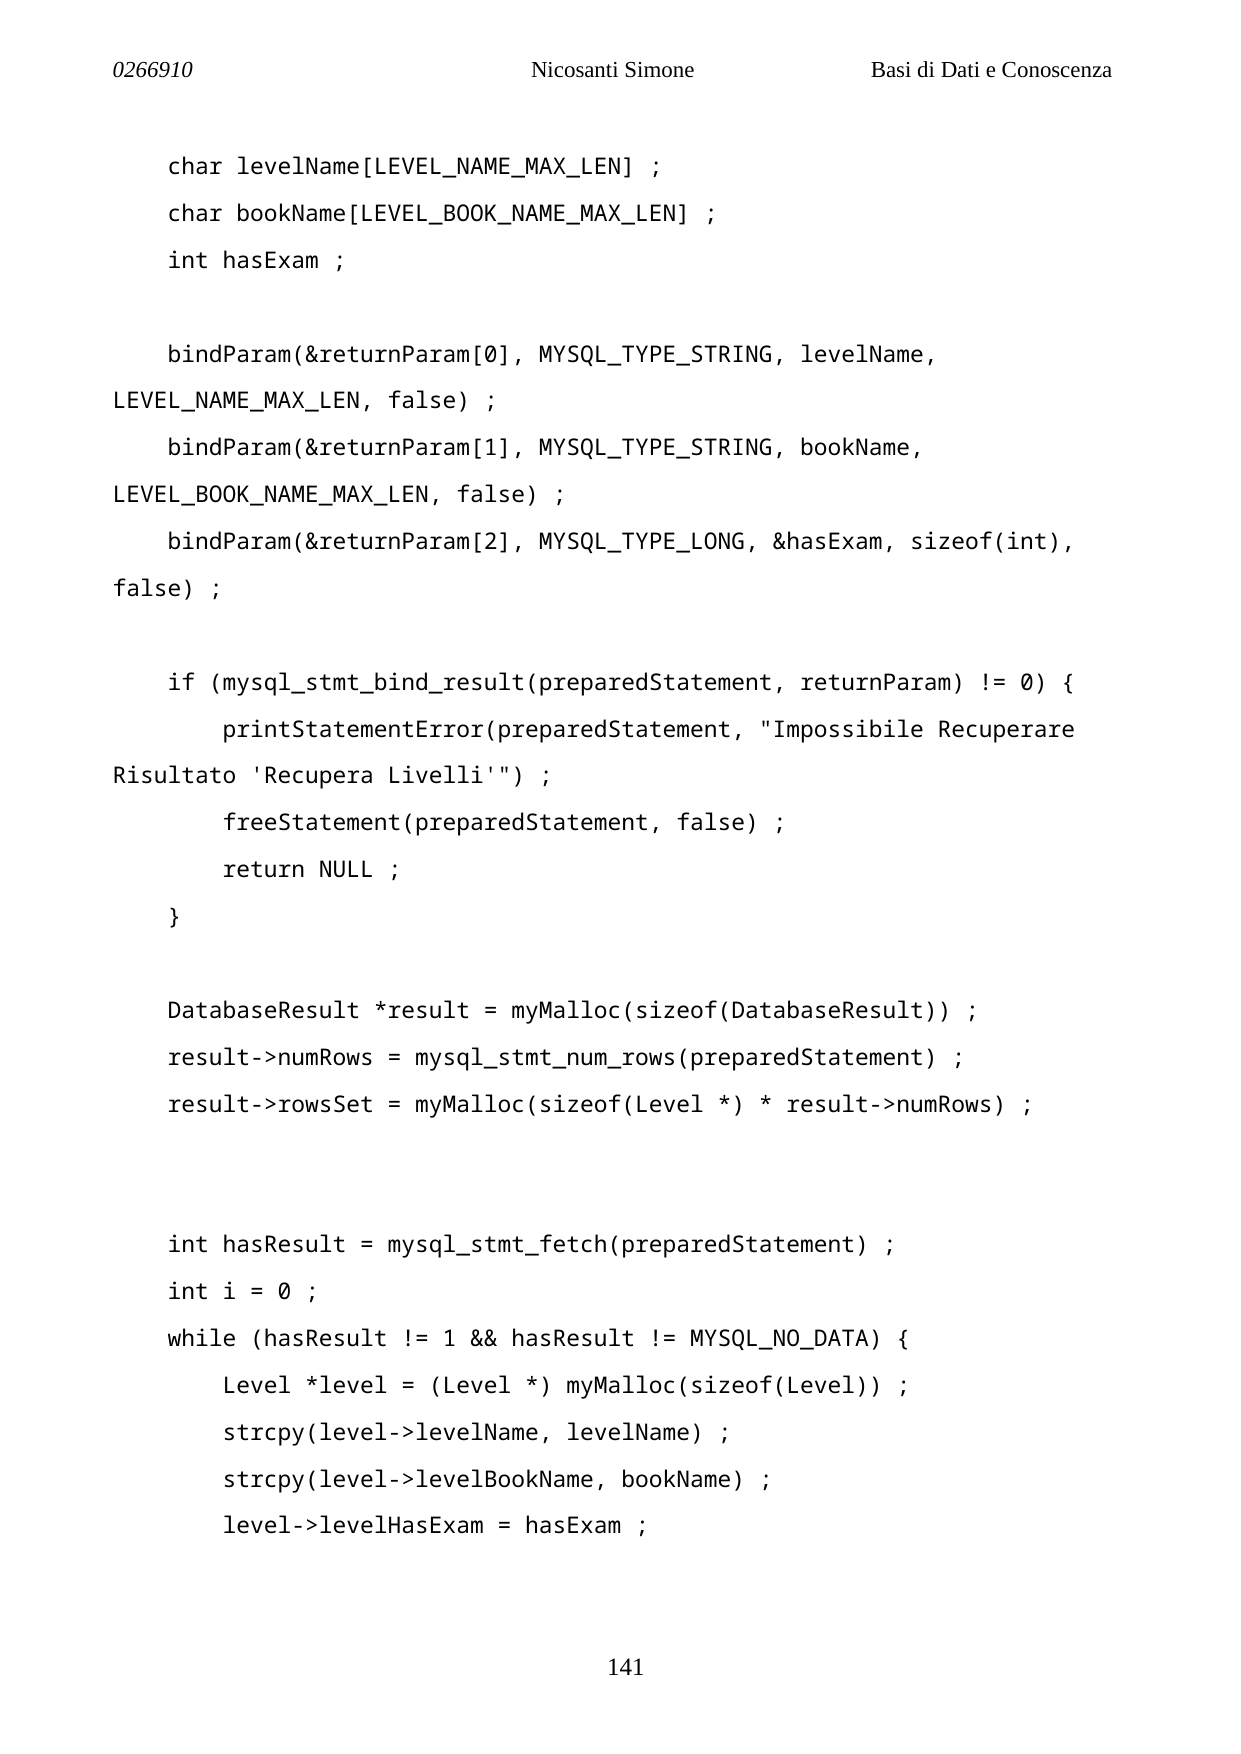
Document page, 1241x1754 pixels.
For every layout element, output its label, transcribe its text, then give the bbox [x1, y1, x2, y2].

text DatabaseResult *result = myMalloc(sizeof(DatabaseResult)) ; [112, 994, 1128, 1025]
text while (hasResult != 1 && hasResult != MYSQL_NO_DATA) { [112, 1322, 1128, 1353]
text return NULL ; [112, 853, 1128, 884]
text int i = 0 ; [112, 1275, 1128, 1306]
text bindParam(&returnParam[0], MYSQL_TYPE_STRING, levelName, LEVEL_NAME_MAX_LEN, false) ; [112, 337, 1128, 416]
text printStatementError(preparedStatement, "Impossibile Recuperare Risultato 'Recupera Livelli'") ; [112, 712, 1128, 791]
text if (mysql_stmt_bind_result(preparedStatement, returnParam) != 0) { [112, 666, 1128, 697]
text result->numRows = mysql_stmt_num_rows(preparedStatement) ; [112, 1041, 1128, 1072]
text freeStatement(preparedStatement, false) ; [112, 806, 1128, 837]
text Level *level = (Level *) myMalloc(sizeof(Level)) ; [112, 1369, 1128, 1400]
text strcpy(level->levelName, levelName) ; [112, 1416, 1128, 1447]
text } [112, 900, 1128, 931]
text result->rowsSet = myMalloc(sizeof(Level *) * result->numRows) ; [112, 1087, 1128, 1119]
text char bookName[LEVEL_BOOK_NAME_MAX_LEN] ; [112, 197, 1128, 228]
text char levelName[LEVEL_NAME_MAX_LEN] ; [112, 150, 1128, 181]
text bindParam(&returnParam[2], MYSQL_TYPE_LONG, &hasExam, sizeof(int), false) ; [112, 525, 1128, 603]
text level->levelHasExam = hasExam ; [112, 1509, 1128, 1541]
text int hasResult = mysql_stmt_fetch(preparedStatement) ; [112, 1228, 1128, 1259]
text bindParam(&returnParam[1], MYSQL_TYPE_STRING, bookName, LEVEL_BOOK_NAME_MAX_LEN, false) ; [112, 431, 1128, 509]
text int hasExam ; [112, 244, 1128, 275]
text strcpy(level->levelBookName, bookName) ; [112, 1462, 1128, 1494]
